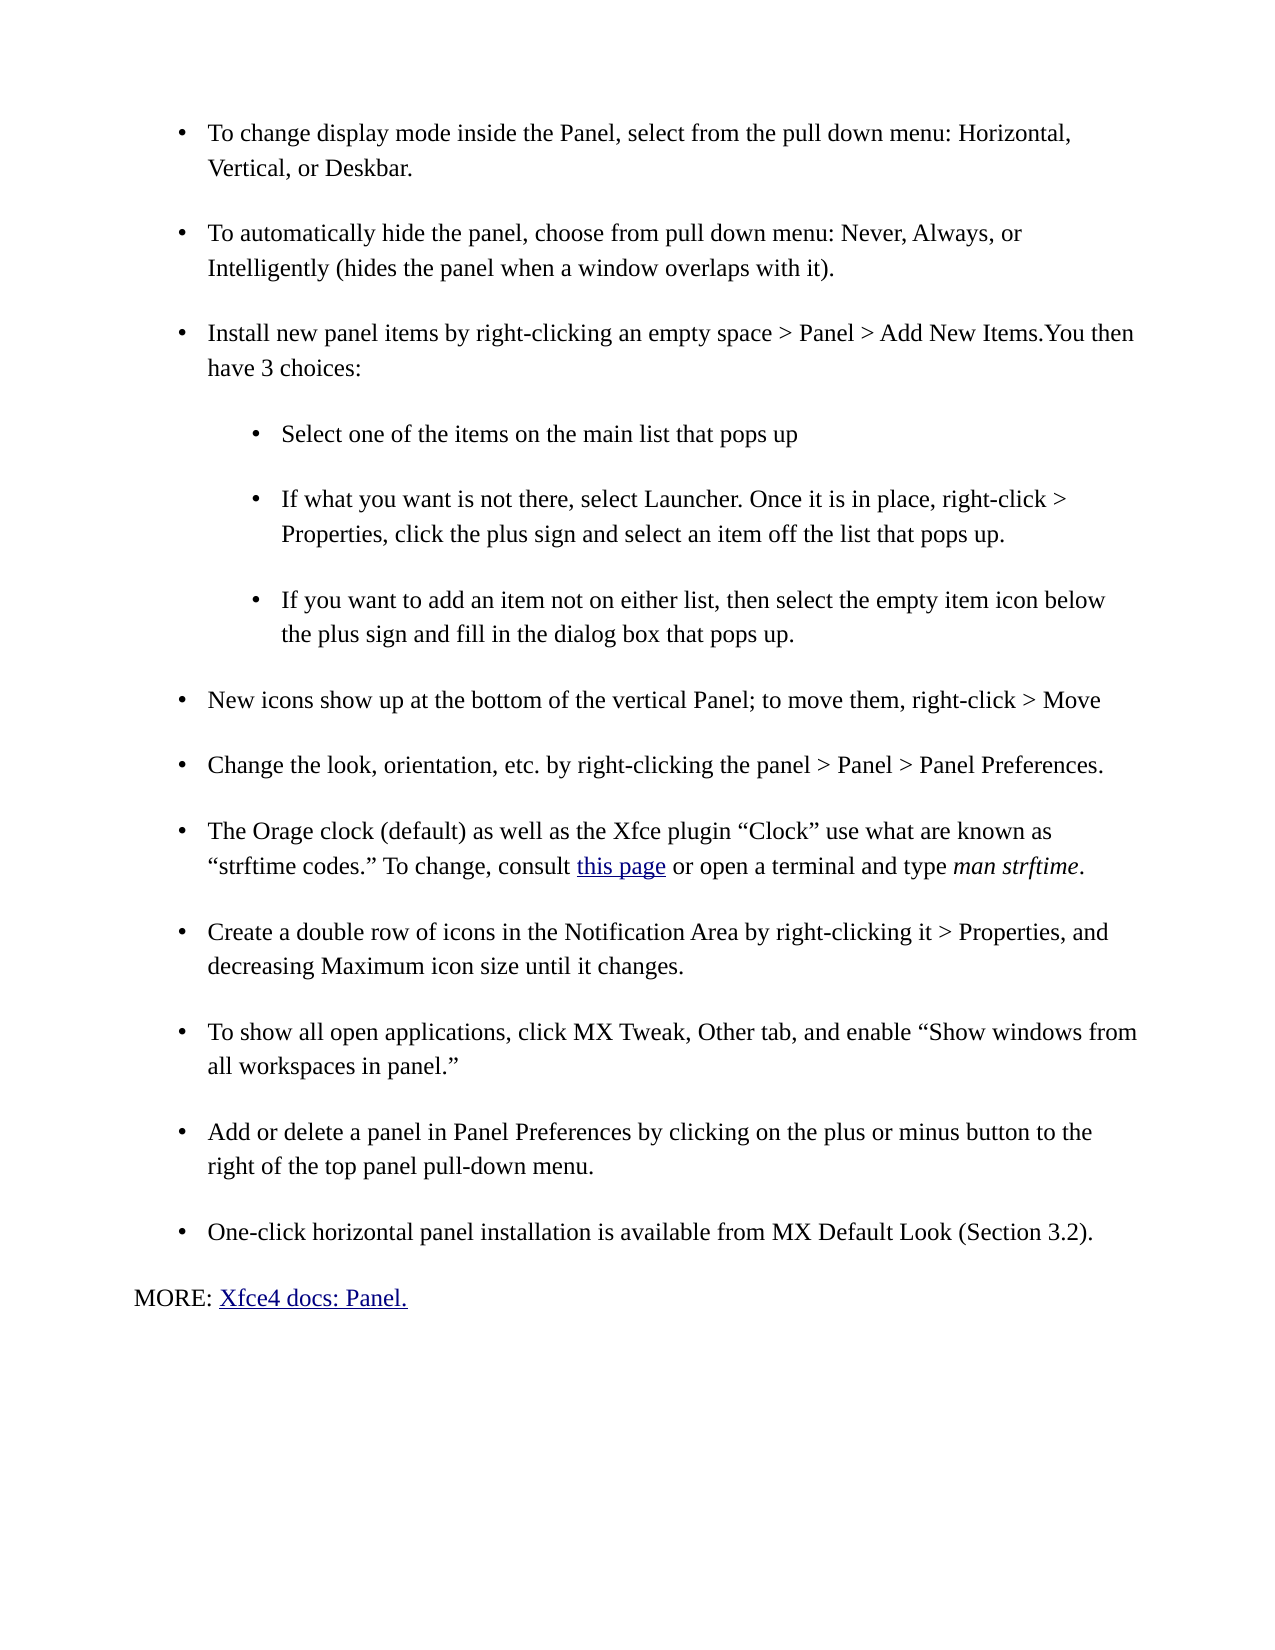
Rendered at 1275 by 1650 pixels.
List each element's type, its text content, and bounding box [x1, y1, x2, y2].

list Select one of the items on the main list that pops up [252, 419, 1141, 447]
list To automatically hide the panel, choose from pull down menu: Never, Always, or Intelligently (hides the panel when a window overlaps with it). [178, 218, 1141, 282]
list If you want to add an item not on either list, then select the empty item icon below the plus sign and fill in the dialog box that pops up. [252, 585, 1141, 648]
list Add or delete a panel in Panel Preferences by clicking on the plus or minus button to the right of the top panel pull-down menu. [178, 1117, 1141, 1180]
list One-click horizontal panel installation is available from MX Default Look (Section 3.2). [178, 1217, 1141, 1246]
list New icons show up at the bottom of the vertical Panel; to move them, right-click > Move [178, 685, 1141, 714]
list To show all open applications, click MX Tweak, Other tab, and enable “Show windows from all workspaces in panel.” [178, 1017, 1141, 1080]
list Create a double row of icons in the Notification Area by right-clicking it > Properties, and decreasing Maximum icon size until it changes. [178, 917, 1141, 980]
text MORE: Xfce4 docs: Panel. [134, 1283, 1141, 1312]
list To change display mode inside the Panel, select from the pull down menu: Horizontal, Vertical, or Deskbar. [178, 118, 1141, 181]
list Change the look, orientation, etc. by right-clicking the panel > Panel > Panel Preferences. [178, 751, 1141, 779]
list Install new panel items by right-clicking an empty space > Panel > Add New Items.You then have 3 choices: [178, 318, 1141, 382]
list If what you want is not there, select Launcher. Once it is in place, right-click > Properties, click the plus sign and select an item off the list that pops up. [252, 484, 1141, 548]
list The Orage clock (default) as well as the Xfce plugin “Clock” use what are known as “strftime codes.” To change, consult this page or open a terminal and type man strftime. [178, 816, 1141, 879]
